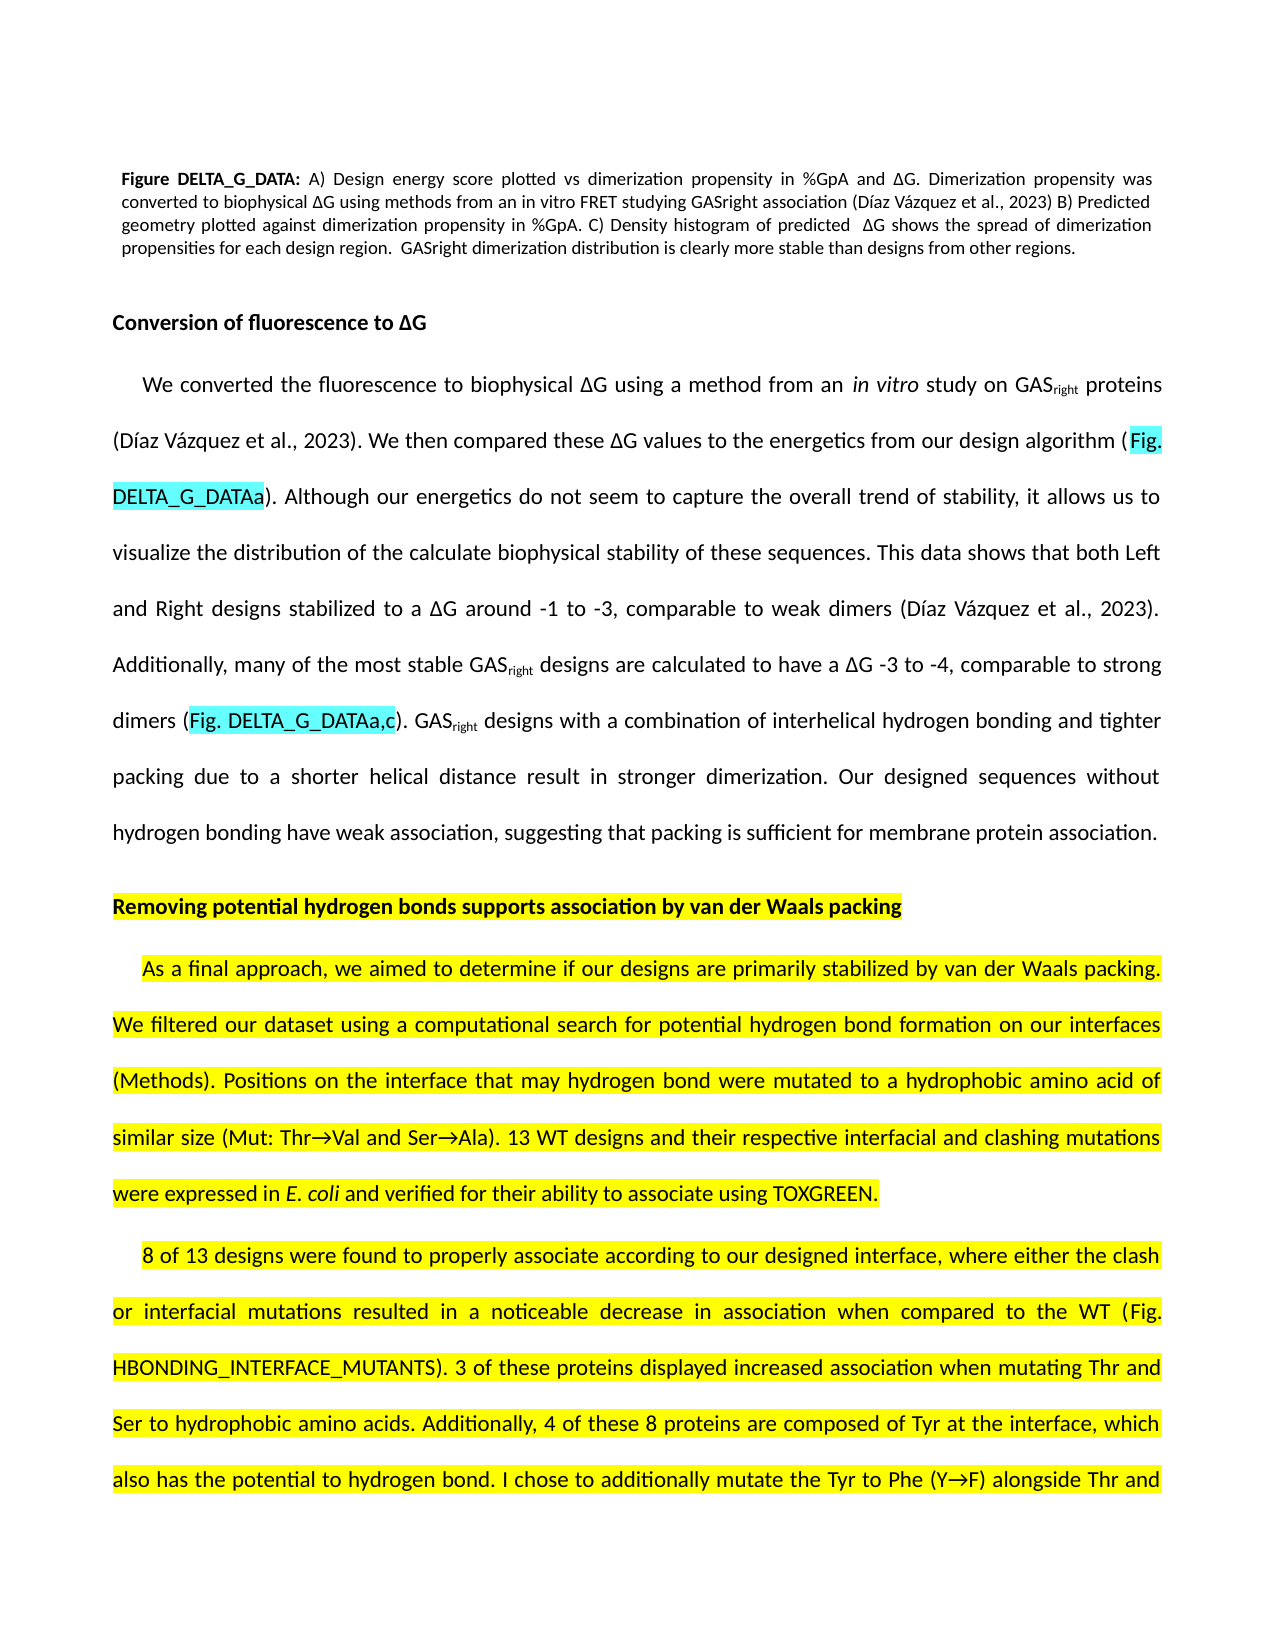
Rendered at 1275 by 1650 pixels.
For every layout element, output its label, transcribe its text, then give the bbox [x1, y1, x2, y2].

text Figure DELTA_G_DATA: A) Design energy score plotted vs dimerization propensity in %GpA and ΔG. Dimerization propensity was converted to biophysical ΔG using methods from an in vitro FRET studying GASright association (Díaz Vázquez et al., 2023) B) Predicted geometry plotted against dimerization propensity in %GpA. C) Density histogram of predicted ΔG shows the spread of dimerization propensities for each design region. GASright dimerization distribution is clearly more stable than designs from other regions. [121, 167, 1153, 259]
text 8 of 13 designs were found to properly associate according to our designed interface, where either the clash or interfacial mutations resulted in a noticeable decrease in association when compared to the WT (Fig. HBONDING_INTERFACE_MUTANTS). 3 of these proteins displayed increased association when mutating Thr and Ser to hydrophobic amino acids. Additionally, 4 of these 8 proteins are composed of Tyr at the interface, which also has the potential to hydrogen bond. I chose to additionally mutate the Tyr to Phe (Y→F) alongside Thr and [112, 1241, 1162, 1493]
subtitle [112, 112, 1162, 124]
subtitle Conversion of fluorescence to ΔG [112, 268, 1162, 336]
subtitle Removing potential hydrogen bonds supports association by van der Waals packing [112, 892, 1162, 920]
text As a final approach, we aimed to determine if our designs are primarily stabilized by van der Waals packing. We filtered our dataset using a computational search for potential hydrogen bond formation on our interfaces (Methods). Positions on the interface that may hydrogen bond were mutated to a hydrophobic amino acid of similar size (Mut: Thr→Val and Ser→Ala). 13 WT designs and their respective interfacial and clashing mutations were expressed in E. coli and verified for their ability to associate using TOXGREEN. [112, 954, 1162, 1207]
text We converted the fluorescence to biophysical ΔG using a method from an in vitro study on GASright proteins (Díaz Vázquez et al., 2023). We then compared these ΔG values to the energetics from our design algorithm (Fig. DELTA_G_DATAa). Although our energetics do not seem to capture the overall trend of stability, it allows us to visualize the distribution of the calculate biophysical stability of these sequences. This data shows that both Left and Right designs stabilized to a ΔG around -1 to -3, comparable to weak dimers (Díaz Vázquez et al., 2023). Additionally, many of the most stable GASright designs are calculated to have a ΔG -3 to -4, comparable to strong dimers (Fig. DELTA_G_DATAa,c). GASright designs with a combination of interhelical hydrogen bonding and tighter packing due to a shorter helical distance result in stronger dimerization. Our designed sequences without hydrogen bonding have weak association, suggesting that packing is sufficient for membrane protein association. [112, 370, 1162, 846]
